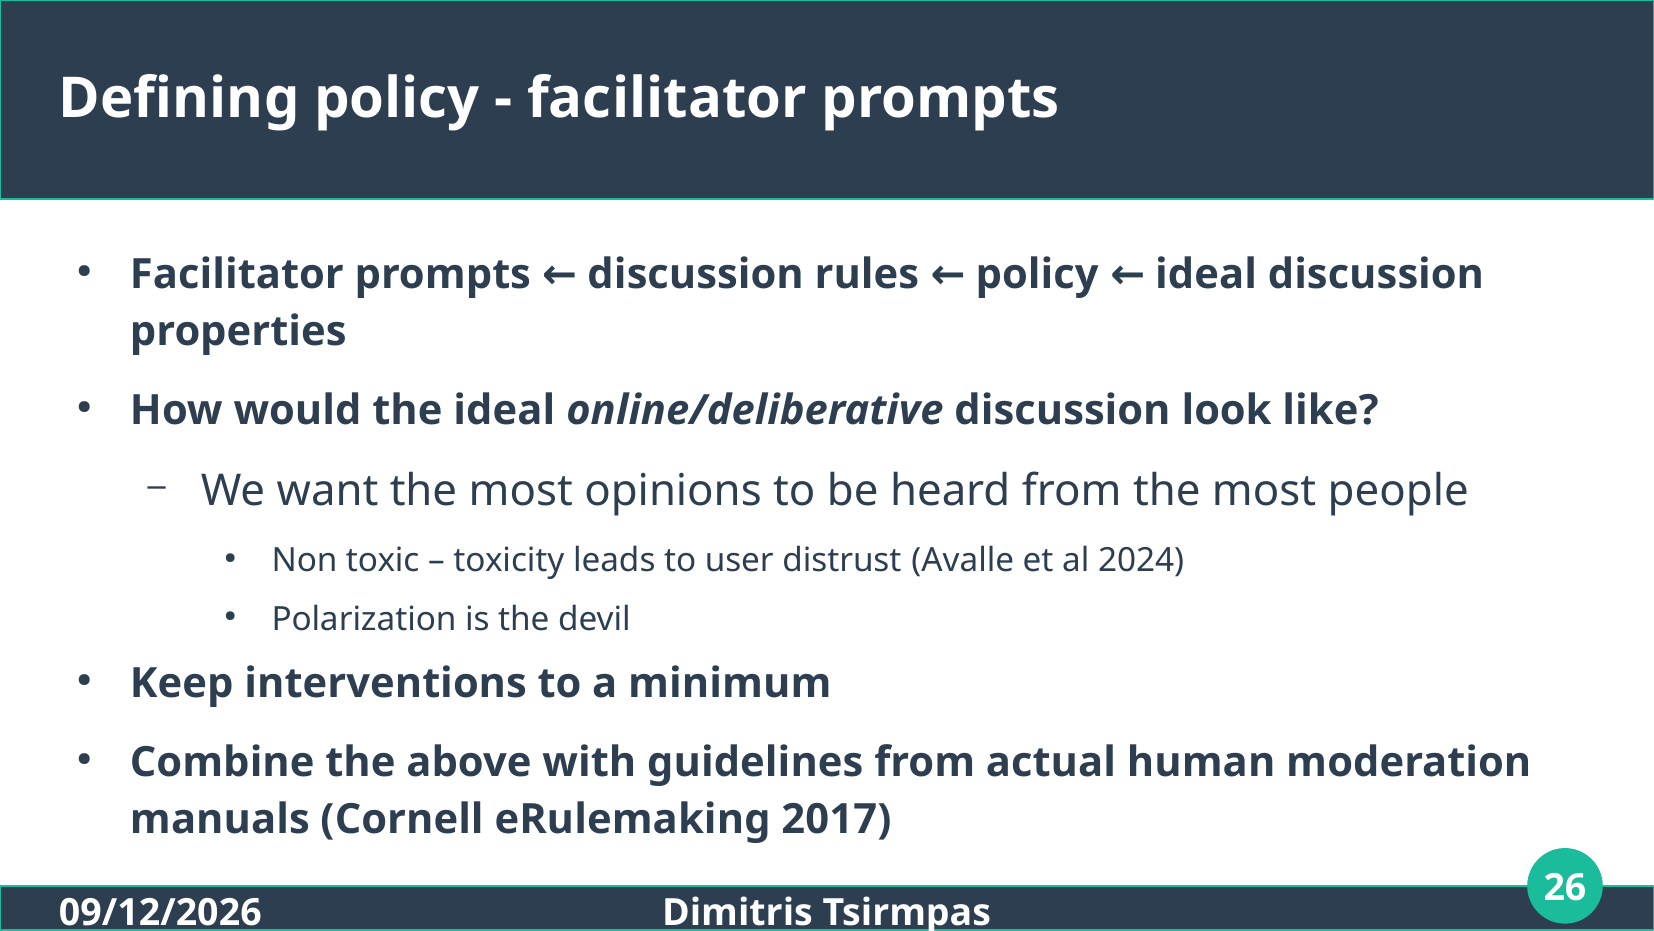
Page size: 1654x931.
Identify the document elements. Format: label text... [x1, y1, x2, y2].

title Defining policy - facilitator prompts [59, 37, 1595, 155]
list Facilitator prompts ← discussion rules ← policy ← ideal discussion properties How would the ideal online/deliberative discussion look like? We want the most opinions to be heard from the most people Non toxic – toxicity leads to user distrust (Avalle et al 2024) Polarization is the devil Keep interventions to a minimum Combine the above with guidelines from actual human moderation manuals (Cornell eRulemaking 2017) [59, 243, 1595, 864]
